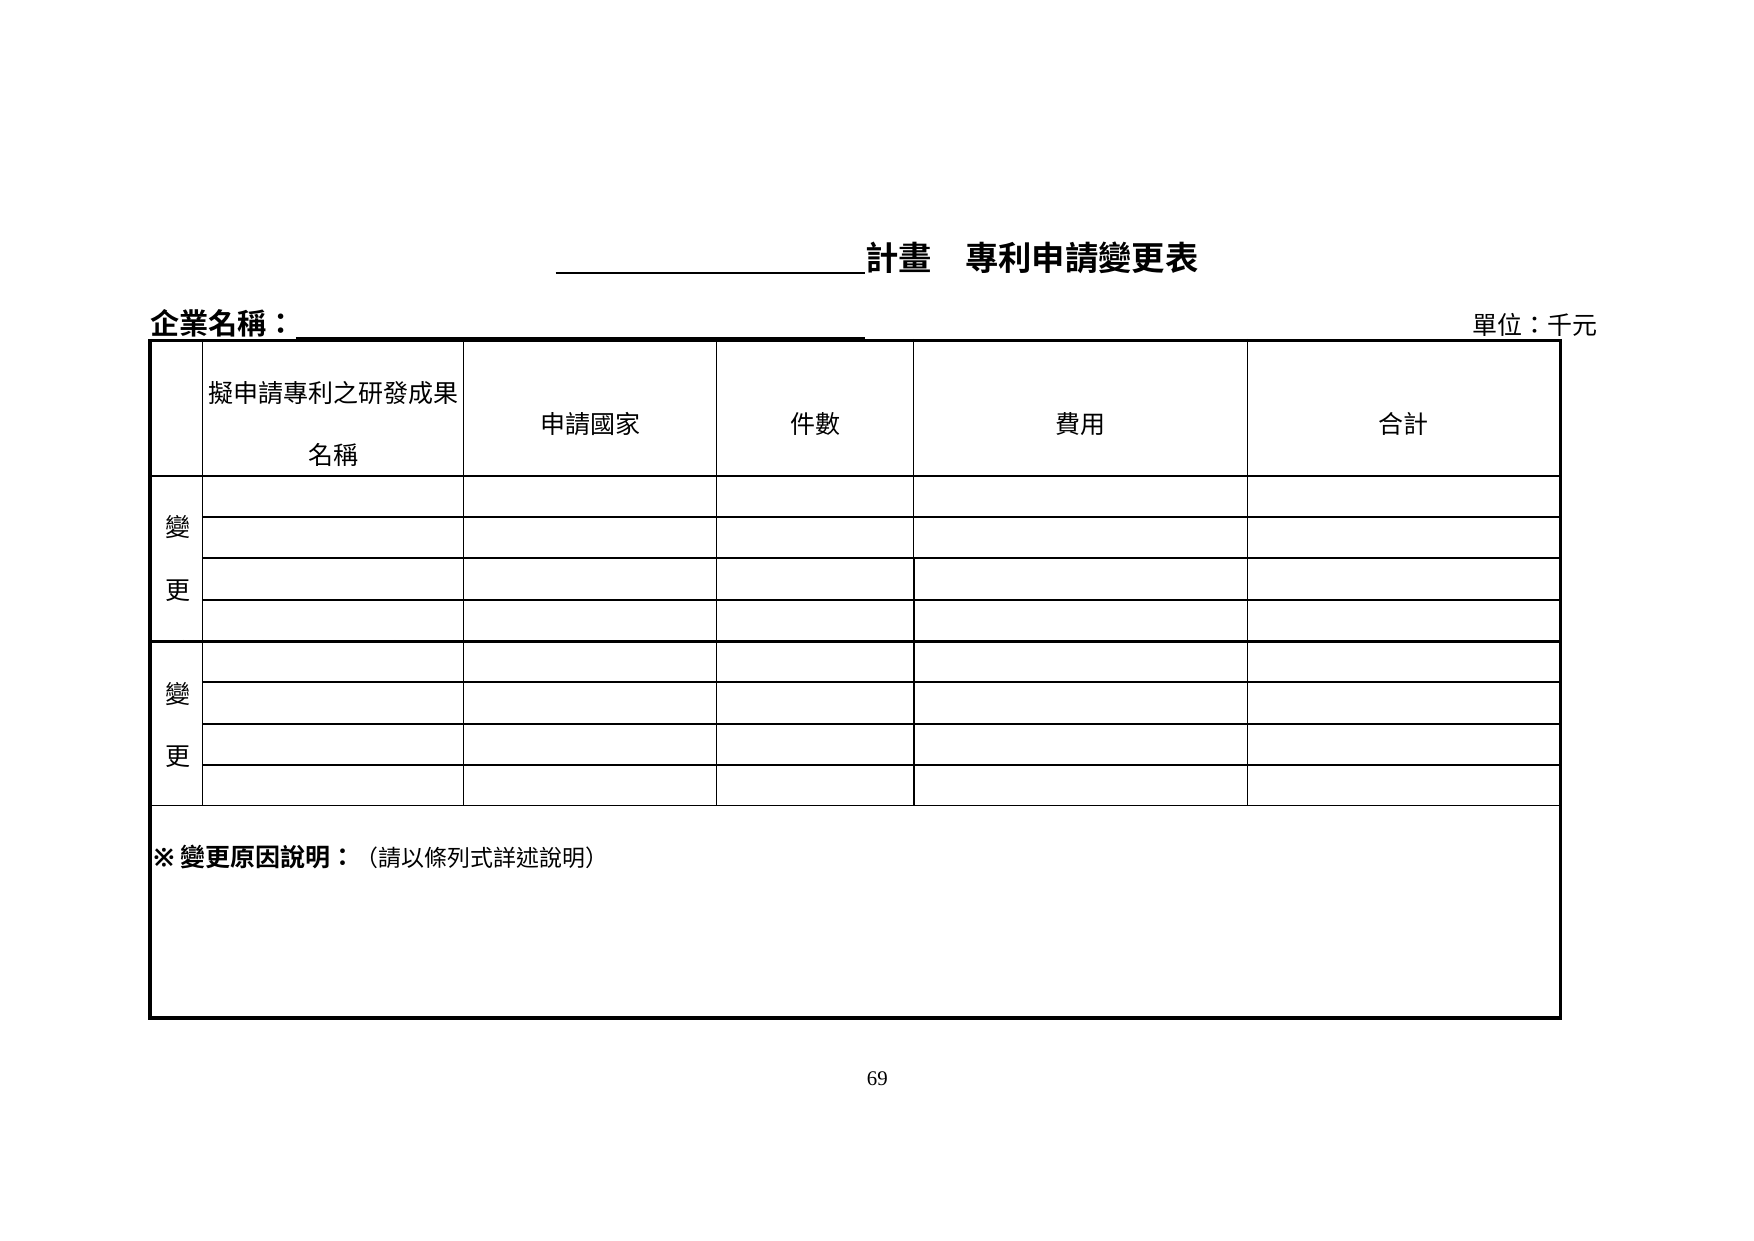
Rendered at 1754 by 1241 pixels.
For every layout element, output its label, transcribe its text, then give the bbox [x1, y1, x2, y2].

table_cell 變更前 [152, 477, 202, 640]
table_cell [464, 477, 716, 516]
table_cell [203, 683, 463, 723]
table_cell [1248, 559, 1559, 598]
table_cell [203, 725, 463, 764]
table_cell [203, 518, 463, 557]
table_cell [717, 559, 913, 598]
table_cell [464, 683, 716, 723]
table_header 申請國家 [464, 342, 716, 474]
table_cell [203, 477, 463, 516]
table_header [152, 342, 202, 474]
table_cell [1248, 477, 1559, 516]
table_cell [1248, 518, 1559, 557]
table_cell [464, 601, 716, 640]
table_cell [1248, 601, 1559, 640]
table_cell [464, 725, 716, 764]
table_cell [717, 518, 913, 557]
table_cell [717, 643, 913, 681]
table_cell [1248, 766, 1559, 805]
table_cell [717, 601, 913, 640]
table_cell [203, 559, 463, 598]
table_cell [915, 766, 1247, 805]
table_cell [203, 643, 463, 681]
table_cell [1248, 643, 1559, 681]
text 計畫 專利申請變更表 [150, 214, 1604, 276]
table_cell [915, 643, 1247, 681]
table_cell 合 計 [203, 601, 463, 640]
table_cell [717, 477, 913, 516]
table_cell [717, 766, 913, 805]
table_cell 合 計 [203, 766, 463, 805]
table_cell [914, 477, 1247, 516]
table_cell [1248, 683, 1559, 723]
table_cell [717, 683, 913, 723]
table_cell 變更後 [152, 643, 202, 805]
table_cell [464, 643, 716, 681]
table_header 件數 [717, 342, 913, 474]
table_header 費用 [914, 342, 1247, 474]
table_header 擬申請專利之研發成果名稱 [203, 342, 463, 474]
table_cell [464, 518, 716, 557]
table_cell [915, 601, 1247, 640]
table_cell [914, 518, 1247, 557]
table_cell [717, 725, 913, 764]
table_cell [915, 725, 1247, 764]
table_header 合計 [1248, 342, 1559, 474]
table_cell ※ 變更原因說明：（請以條列式詳述說明） [152, 806, 1559, 1016]
table_cell [464, 766, 716, 805]
text 企業名稱： 單位：千元 [150, 276, 1604, 339]
table_cell [464, 559, 716, 598]
table_cell [915, 683, 1247, 723]
table_cell [915, 559, 1247, 598]
table_cell [1248, 725, 1559, 764]
